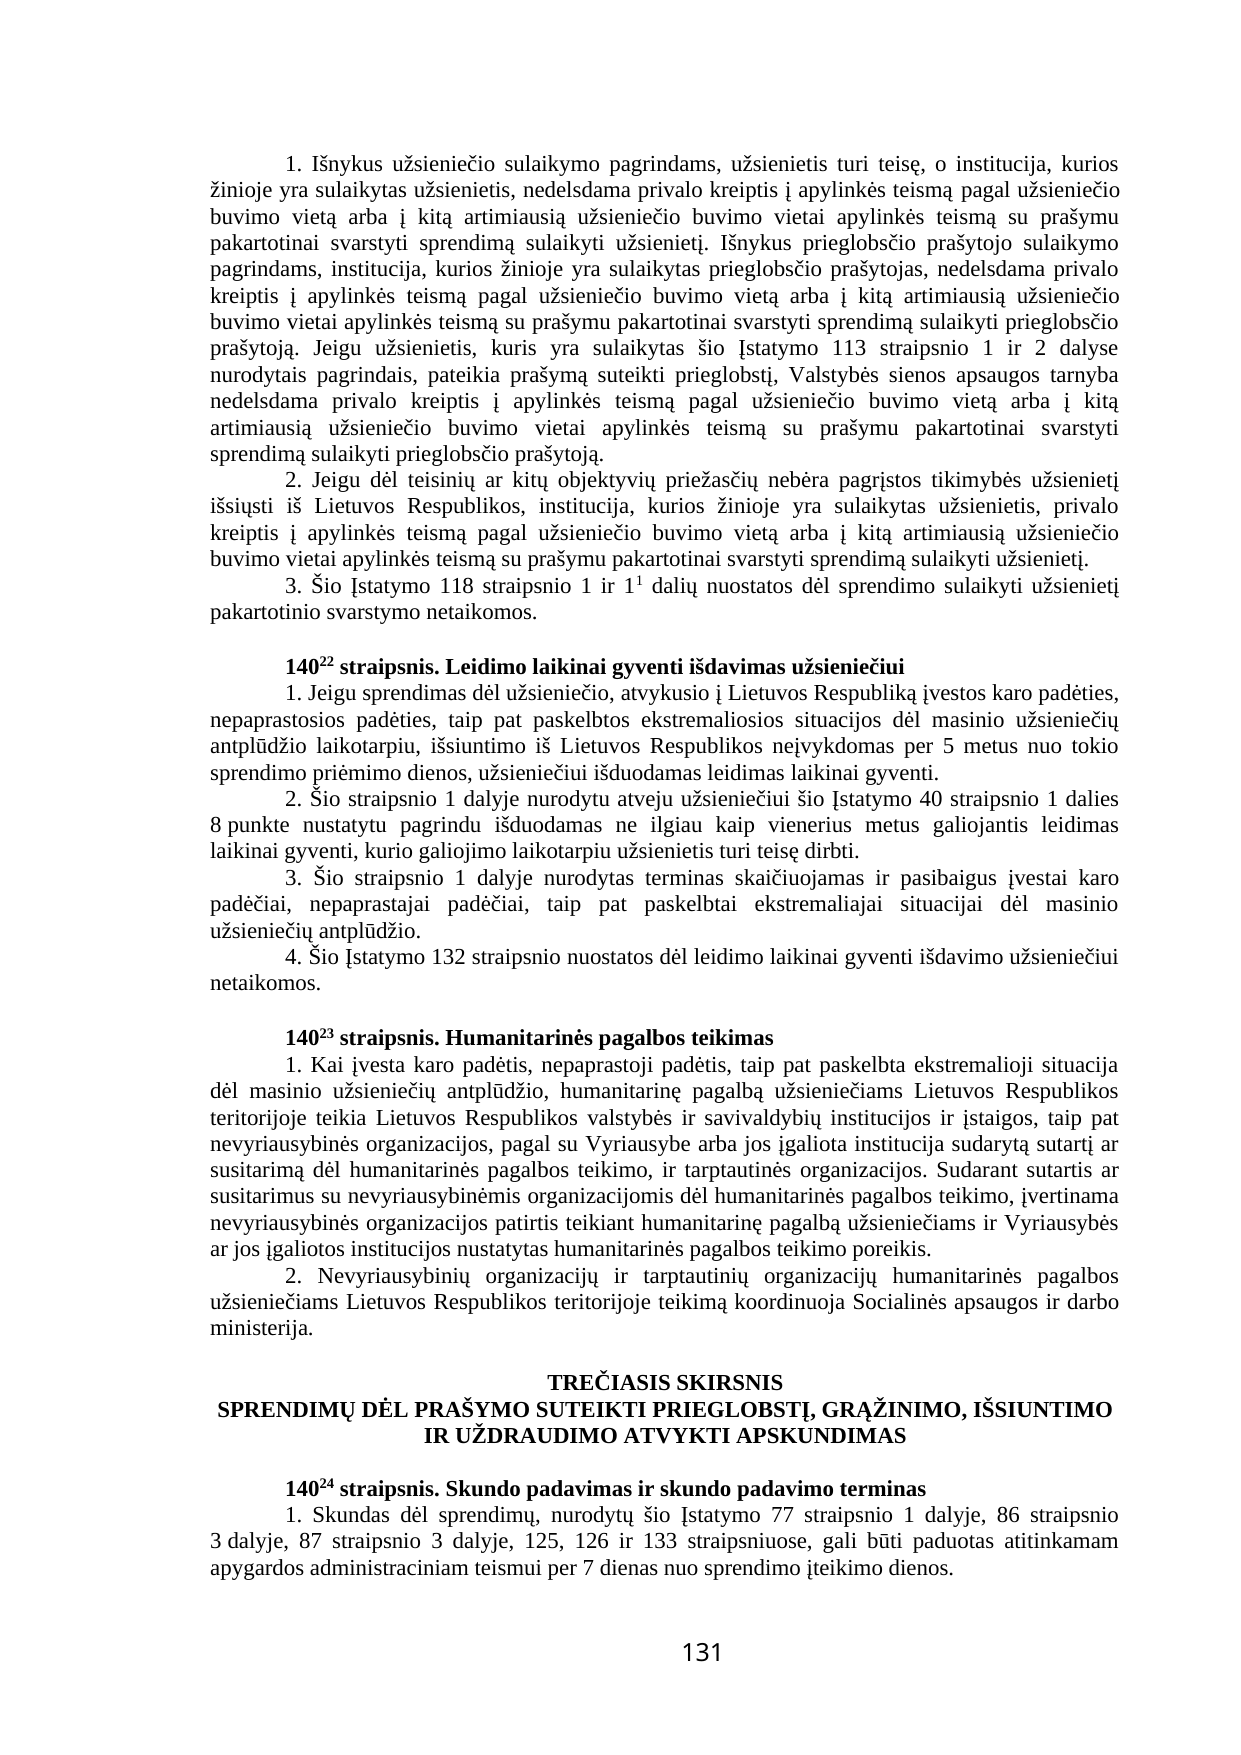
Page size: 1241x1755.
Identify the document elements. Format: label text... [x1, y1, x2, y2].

text 3. Šio straipsnio 1 dalyje nurodytas terminas skaičiuojamas ir pasibaigus įvestai karo padėčiai, nepaprastajai padėčiai, taip pat paskelbtai ekstremaliajai situacijai dėl masinio užsieniečių antplūdžio. [210, 864, 1120, 943]
text 1. Jeigu sprendimas dėl užsieniečio, atvykusio į Lietuvos Respubliką įvestos karo padėties, nepaprastosios padėties, taip pat paskelbtos ekstremaliosios situacijos dėl masinio užsieniečių antplūdžio laikotarpiu, išsiuntimo iš Lietuvos Respublikos neįvykdomas per 5 metus nuo tokio sprendimo priėmimo dienos, užsieniečiui išduodamas leidimas laikinai gyventi. [210, 679, 1120, 785]
text 14022 straipsnis. Leidimo laikinai gyventi išdavimas užsieniečiui [210, 653, 1120, 679]
text 2. Nevyriausybinių organizacijų ir tarptautinių organizacijų humanitarinės pagalbos užsieniečiams Lietuvos Respublikos teritorijoje teikimą koordinuoja Socialinės apsaugos ir darbo ministerija. [210, 1262, 1120, 1341]
text 14024 straipsnis. Skundo padavimas ir skundo padavimo terminas [210, 1475, 1120, 1501]
text 1. Skundas dėl sprendimų, nurodytų šio Įstatymo 77 straipsnio 1 dalyje, 86 straipsnio 3 dalyje, 87 straipsnio 3 dalyje, 125, 126 ir 133 straipsniuose, gali būti paduotas atitinkamam apygardos administraciniam teismui per 7 dienas nuo sprendimo įteikimo dienos. [210, 1501, 1120, 1580]
text SPRENDIMŲ DĖL PRAŠYMO SUTEIKTI PRIEGLOBSTĮ, GRĄŽINIMO, IŠSIUNTIMO IR UŽDRAUDIMO ATVYKTI APSKUNDIMAS [210, 1396, 1120, 1448]
text TREČIASIS SKIRSNIS [210, 1369, 1120, 1396]
text 3. Šio Įstatymo 118 straipsnio 1 ir 11 dalių nuostatos dėl sprendimo sulaikyti užsienietį pakartotinio svarstymo netaikomos. [210, 572, 1120, 624]
text 4. Šio Įstatymo 132 straipsnio nuostatos dėl leidimo laikinai gyventi išdavimo užsieniečiui netaikomos. [210, 943, 1120, 996]
text 1. Išnykus užsieniečio sulaikymo pagrindams, užsienietis turi teisę, o institucija, kurios žinioje yra sulaikytas užsienietis, nedelsdama privalo kreiptis į apylinkės teismą pagal užsieniečio buvimo vietą arba į kitą artimiausią užsieniečio buvimo vietai apylinkės teismą su prašymu pakartotinai svarstyti sprendimą sulaikyti užsienietį. Išnykus prieglobsčio prašytojo sulaikymo pagrindams, institucija, kurios žinioje yra sulaikytas prieglobsčio prašytojas, nedelsdama privalo kreiptis į apylinkės teismą pagal užsieniečio buvimo vietą arba į kitą artimiausią užsieniečio buvimo vietai apylinkės teismą su prašymu pakartotinai svarstyti sprendimą sulaikyti prieglobsčio prašytoją. Jeigu užsienietis, kuris yra sulaikytas šio Įstatymo 113 straipsnio 1 ir 2 dalyse nurodytais pagrindais, pateikia prašymą suteikti prieglobstį, Valstybės sienos apsaugos tarnyba nedelsdama privalo kreiptis į apylinkės teismą pagal užsieniečio buvimo vietą arba į kitą artimiausią užsieniečio buvimo vietai apylinkės teismą su prašymu pakartotinai svarstyti sprendimą sulaikyti prieglobsčio prašytoją. [210, 150, 1120, 466]
text 2. Jeigu dėl teisinių ar kitų objektyvių priežasčių nebėra pagrįstos tikimybės užsienietį išsiųsti iš Lietuvos Respublikos, institucija, kurios žinioje yra sulaikytas užsienietis, privalo kreiptis į apylinkės teismą pagal užsieniečio buvimo vietą arba į kitą artimiausią užsieniečio buvimo vietai apylinkės teismą su prašymu pakartotinai svarstyti sprendimą sulaikyti užsienietį. [210, 466, 1120, 572]
text 1. Kai įvesta karo padėtis, nepaprastoji padėtis, taip pat paskelbta ekstremalioji situacija dėl masinio užsieniečių antplūdžio, humanitarinę pagalbą užsieniečiams Lietuvos Respublikos teritorijoje teikia Lietuvos Respublikos valstybės ir savivaldybių institucijos ir įstaigos, taip pat nevyriausybinės organizacijos, pagal su Vyriausybe arba jos įgaliota institucija sudarytą sutartį ar susitarimą dėl humanitarinės pagalbos teikimo, ir tarptautinės organizacijos. Sudarant sutartis ar susitarimus su nevyriausybinėmis organizacijomis dėl humanitarinės pagalbos teikimo, įvertinama nevyriausybinės organizacijos patirtis teikiant humanitarinę pagalbą užsieniečiams ir Vyriausybės ar jos įgaliotos institucijos nustatytas humanitarinės pagalbos teikimo poreikis. [210, 1051, 1120, 1262]
text 14023 straipsnis. Humanitarinės pagalbos teikimas [210, 1024, 1120, 1051]
text 2. Šio straipsnio 1 dalyje nurodytu atveju užsieniečiui šio Įstatymo 40 straipsnio 1 dalies 8 punkte nustatytu pagrindu išduodamas ne ilgiau kaip vienerius metus galiojantis leidimas laikinai gyventi, kurio galiojimo laikotarpiu užsienietis turi teisę dirbti. [210, 785, 1120, 864]
